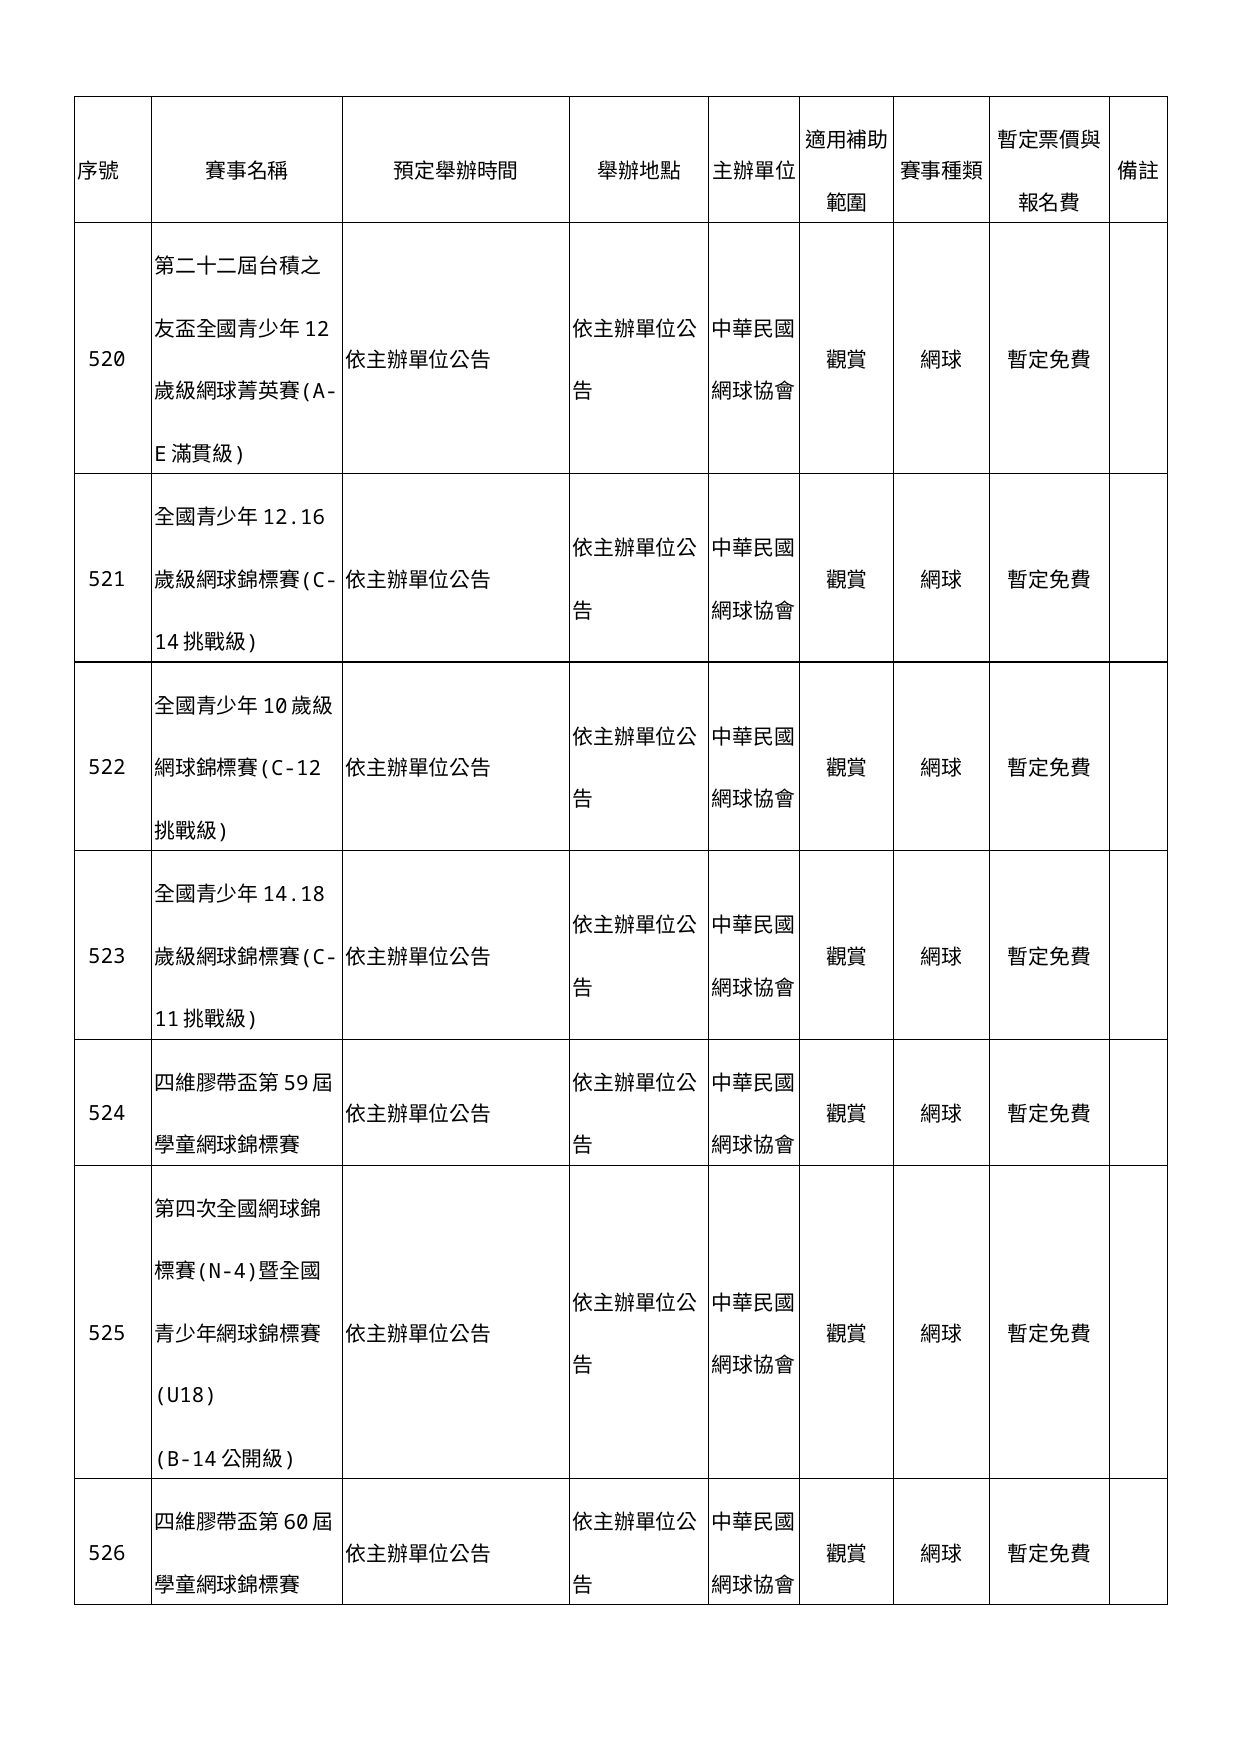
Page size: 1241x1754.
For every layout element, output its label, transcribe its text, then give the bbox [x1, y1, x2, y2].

table_cell 依主辦單位公告 [570, 851, 708, 1038]
table_cell 第四次全國網球錦標賽(N-4)暨全國青少年網球錦標賽(U18) (B-14公開級) [152, 1166, 342, 1478]
table_header 適用補助範圍 [800, 97, 893, 222]
table_cell 依主辦單位公告 [570, 223, 708, 473]
table_cell 網球 [894, 1166, 989, 1478]
table_cell 中華民國網球協會 [709, 1479, 799, 1604]
table_cell [1110, 663, 1167, 850]
table_cell 依主辦單位公告 [570, 1040, 708, 1164]
table_header 暫定票價與報名費 [990, 97, 1109, 222]
table_header 舉辦地點 [570, 97, 708, 222]
table_cell [1110, 851, 1167, 1038]
table_cell 依主辦單位公告 [343, 223, 569, 473]
table_cell 依主辦單位公告 [343, 1479, 569, 1604]
table_cell 觀賞 [800, 223, 893, 473]
table_cell [1110, 1479, 1167, 1604]
table_cell 暫定免費 [990, 851, 1109, 1038]
table_cell 暫定免費 [990, 474, 1109, 661]
table_cell 觀賞 [800, 851, 893, 1038]
table_cell [1110, 223, 1167, 473]
table_header 預定舉辦時間 [343, 97, 569, 222]
table_cell 暫定免費 [990, 1040, 1109, 1164]
table_cell 觀賞 [800, 1166, 893, 1478]
table_header 主辦單位 [709, 97, 799, 222]
table_cell 中華民國網球協會 [709, 474, 799, 661]
table_cell 暫定免費 [990, 1479, 1109, 1604]
table_cell [1110, 1040, 1167, 1164]
table_cell 四維膠帶盃第59屆學童網球錦標賽 [152, 1040, 342, 1164]
table_header 賽事名稱 [152, 97, 342, 222]
table_cell 依主辦單位公告 [570, 1479, 708, 1604]
table_header 賽事種類 [894, 97, 989, 222]
table_cell 第二十二屆台積之友盃全國青少年12歲級網球菁英賽(A-E滿貫級) [152, 223, 342, 473]
table_cell 全國青少年12.16歲級網球錦標賽(C-14挑戰級) [152, 474, 342, 661]
table_cell 依主辦單位公告 [570, 474, 708, 661]
table_cell 全國青少年10歲級網球錦標賽(C-12挑戰級) [152, 663, 342, 850]
table_cell 依主辦單位公告 [570, 663, 708, 850]
table_cell 暫定免費 [990, 1166, 1109, 1478]
table_cell 四維膠帶盃第60屆學童網球錦標賽 [152, 1479, 342, 1604]
table_cell 觀賞 [800, 1040, 893, 1164]
table_cell [1110, 474, 1167, 661]
table_cell [75, 474, 151, 661]
table_cell 依主辦單位公告 [343, 1040, 569, 1164]
table_cell [75, 223, 151, 473]
table_cell 觀賞 [800, 474, 893, 661]
table_cell 觀賞 [800, 1479, 893, 1604]
table_cell 暫定免費 [990, 223, 1109, 473]
table_cell 網球 [894, 474, 989, 661]
table_cell 暫定免費 [990, 663, 1109, 850]
table_cell 中華民國網球協會 [709, 223, 799, 473]
table_cell [75, 1166, 151, 1478]
table_cell 依主辦單位公告 [343, 851, 569, 1038]
table_cell 中華民國網球協會 [709, 851, 799, 1038]
table_cell 依主辦單位公告 [343, 1166, 569, 1478]
table_header 備註 [1110, 97, 1167, 222]
table_cell [75, 1040, 151, 1164]
table_cell 依主辦單位公告 [570, 1166, 708, 1478]
table_cell 全國青少年14.18歲級網球錦標賽(C-11挑戰級) [152, 851, 342, 1038]
table_cell 中華民國網球協會 [709, 663, 799, 850]
table_cell 網球 [894, 663, 989, 850]
table_cell 網球 [894, 223, 989, 473]
table_cell 依主辦單位公告 [343, 474, 569, 661]
table_cell 中華民國網球協會 [709, 1166, 799, 1478]
table_cell 網球 [894, 851, 989, 1038]
table_cell 網球 [894, 1479, 989, 1604]
table_cell 網球 [894, 1040, 989, 1164]
table_cell 中華民國網球協會 [709, 1040, 799, 1164]
table_cell 觀賞 [800, 663, 893, 850]
table_cell [1110, 1166, 1167, 1478]
table_cell [75, 851, 151, 1038]
table_cell [75, 1479, 151, 1604]
table_cell 依主辦單位公告 [343, 663, 569, 850]
table_cell [75, 663, 151, 850]
table_header 序號 [75, 97, 151, 222]
